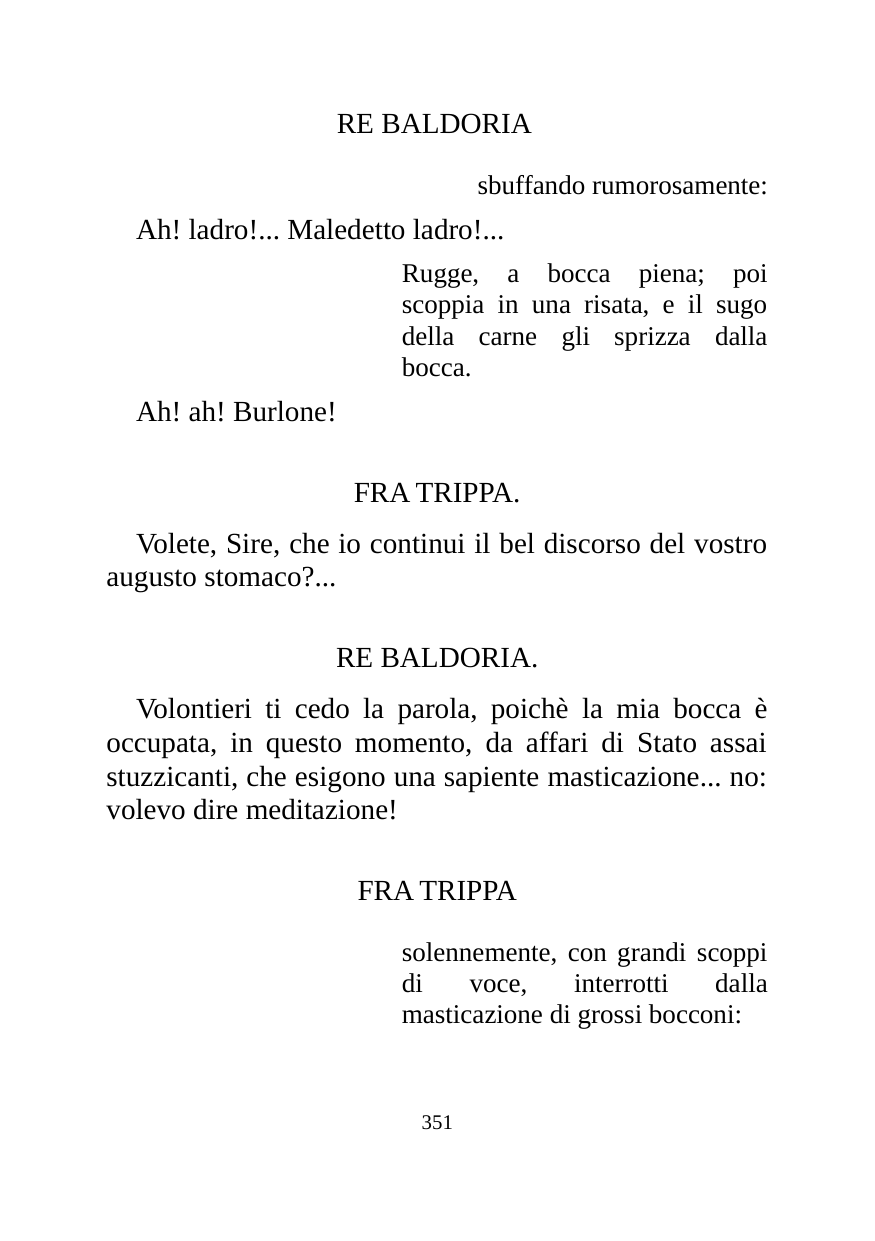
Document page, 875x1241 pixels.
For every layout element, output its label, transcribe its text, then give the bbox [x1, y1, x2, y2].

text Ah! ladro!... Maledetto ladro!... [106, 212, 768, 246]
text solennemente, con grandi scoppi di voce, interrotti dalla masticazione di grossi bocconi: [402, 936, 768, 1029]
text Volontieri ti cedo la parola, poichè la mia bocca è occupata, in questo momento, da affari di Stato assai stuzzicanti, che esigono una sapiente masticazione... no: volevo dire meditazione! [106, 692, 768, 826]
text RE BALDORIA. [106, 640, 768, 674]
text sbuffando rumorosamente: [402, 169, 768, 200]
text FRA TRIPPA. [106, 475, 768, 508]
text RE BALDORIA [106, 106, 768, 140]
text Rugge, a bocca piena; poi scoppia in una risata, e il sugo della carne gli sprizza dalla bocca. [402, 257, 768, 382]
text FRA TRIPPA [106, 873, 768, 907]
text Volete, Sire, che io continui il bel discorso del vostro augusto stomaco?... [106, 526, 768, 593]
text Ah! ah! Burlone! [106, 394, 768, 427]
